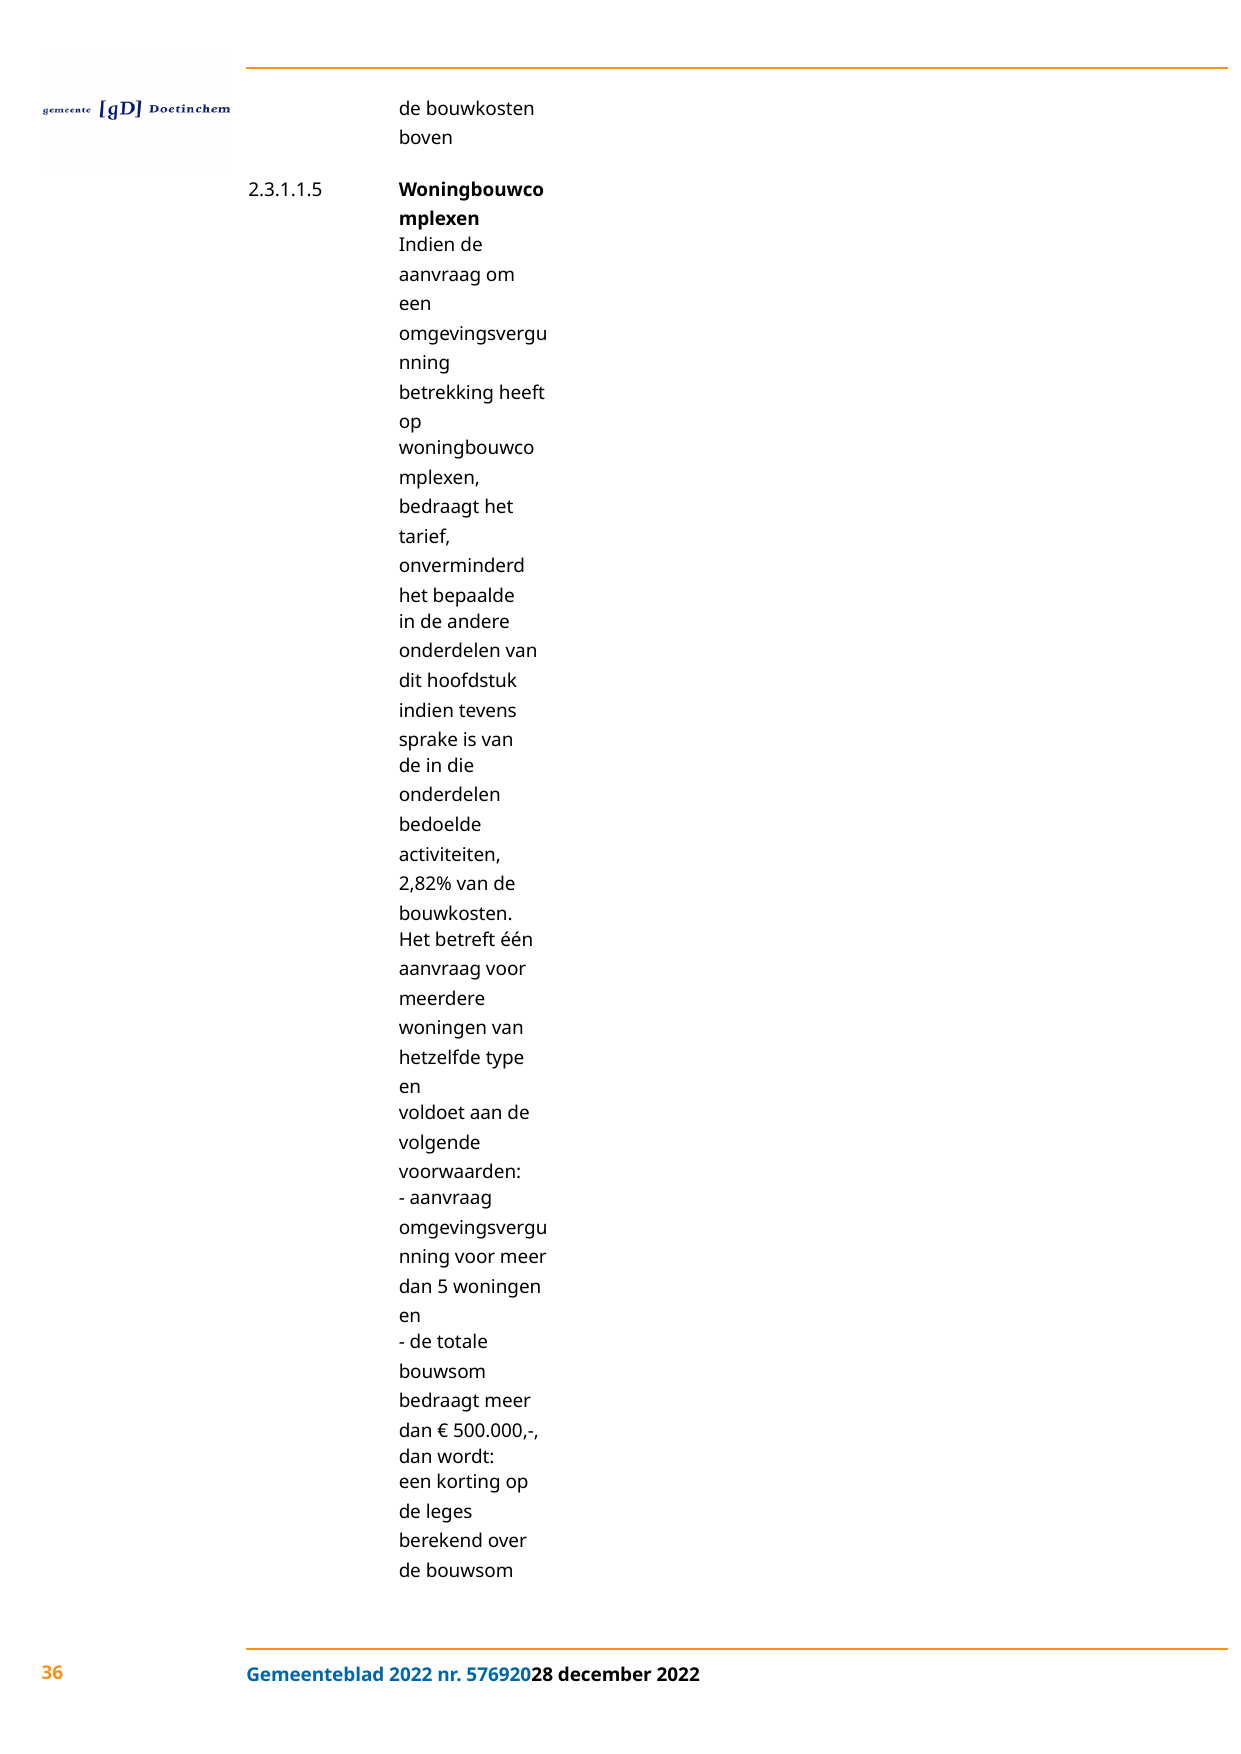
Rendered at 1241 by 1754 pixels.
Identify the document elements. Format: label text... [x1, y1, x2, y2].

table_cell [850, 1099, 1001, 1184]
table_cell [1001, 1443, 1152, 1468]
table_cell woningbouwcomplexen, bedraagt het tarief, onverminderd het bepaalde [399, 434, 549, 608]
table_cell [700, 1469, 850, 1583]
table_cell [549, 1469, 700, 1583]
table_cell dan wordt: [399, 1443, 549, 1468]
table_cell [850, 752, 1001, 926]
table_cell [700, 95, 850, 150]
table_cell [850, 926, 1001, 1099]
table_cell [850, 176, 1001, 231]
table_cell [549, 1099, 700, 1184]
table_cell [850, 95, 1001, 150]
table_cell [248, 150, 398, 176]
table_cell [248, 608, 398, 752]
table_cell de in die onderdelen bedoelde activiteiten, 2,82% van de bouwkosten. [399, 752, 549, 926]
table_cell [549, 1184, 700, 1328]
table_cell [549, 150, 700, 176]
table_cell [549, 608, 700, 752]
table_cell voldoet aan de volgende voorwaarden: [399, 1099, 549, 1184]
table_cell [549, 926, 700, 1099]
table_cell [248, 1099, 398, 1184]
table_cell [700, 926, 850, 1099]
table_cell [700, 150, 850, 176]
table_cell [1001, 95, 1152, 150]
table_cell [850, 434, 1001, 608]
table_cell [549, 752, 700, 926]
table_cell [1001, 752, 1152, 926]
table_cell Indien de aanvraag om een omgevingsvergunning betrekking heeft op [399, 231, 549, 434]
table_cell [700, 434, 850, 608]
table_cell [1001, 150, 1152, 176]
table_cell [399, 150, 549, 176]
table_cell [850, 1443, 1001, 1468]
picture [41, 47, 231, 172]
table_cell een korting op de leges berekend over de bouwsom [399, 1469, 549, 1583]
table_cell [248, 1443, 398, 1468]
table_cell [248, 1469, 398, 1583]
table_cell [850, 1328, 1001, 1443]
table_cell [248, 1328, 398, 1443]
table_cell [248, 231, 398, 434]
table_cell [549, 176, 700, 231]
table_cell [850, 608, 1001, 752]
table_cell [850, 1469, 1001, 1583]
table_cell [700, 1443, 850, 1468]
table_cell - de totale bouwsom bedraagt meer dan € 500.000,-, [399, 1328, 549, 1443]
table_cell [700, 1184, 850, 1328]
table_cell in de andere onderdelen van dit hoofdstuk indien tevens sprake is van [399, 608, 549, 752]
table_cell [850, 1184, 1001, 1328]
table_cell [700, 1328, 850, 1443]
table_cell - aanvraag omgevingsvergunning voor meer dan 5 woningen en [399, 1184, 549, 1328]
table_cell de bouwkosten boven [399, 95, 549, 150]
table_cell Woningbouwcomplexen [399, 176, 549, 231]
table_cell [1001, 1184, 1152, 1328]
table_cell Het betreft één aanvraag voor meerdere woningen van hetzelfde type en [399, 926, 549, 1099]
table_cell [248, 1184, 398, 1328]
table_cell [1001, 176, 1152, 231]
table_cell [549, 434, 700, 608]
table_cell [1001, 231, 1152, 434]
table_cell [1001, 926, 1152, 1099]
table_cell [549, 231, 700, 434]
table_cell [700, 231, 850, 434]
table_cell [1001, 608, 1152, 752]
table_cell [700, 752, 850, 926]
table_cell [549, 95, 700, 150]
table_cell [700, 176, 850, 231]
table_cell 2.3.1.1.5 [248, 176, 398, 231]
table_cell [850, 150, 1001, 176]
table_cell [248, 434, 398, 608]
table_cell [850, 231, 1001, 434]
table_cell [248, 752, 398, 926]
table_cell [700, 1099, 850, 1184]
table_cell [700, 608, 850, 752]
table_cell [248, 926, 398, 1099]
table_cell [1001, 1099, 1152, 1184]
table_cell [549, 1328, 700, 1443]
table_cell [1001, 1328, 1152, 1443]
table_cell [1001, 434, 1152, 608]
table_cell [549, 1443, 700, 1468]
table_cell [1001, 1469, 1152, 1583]
table_cell [248, 95, 398, 150]
